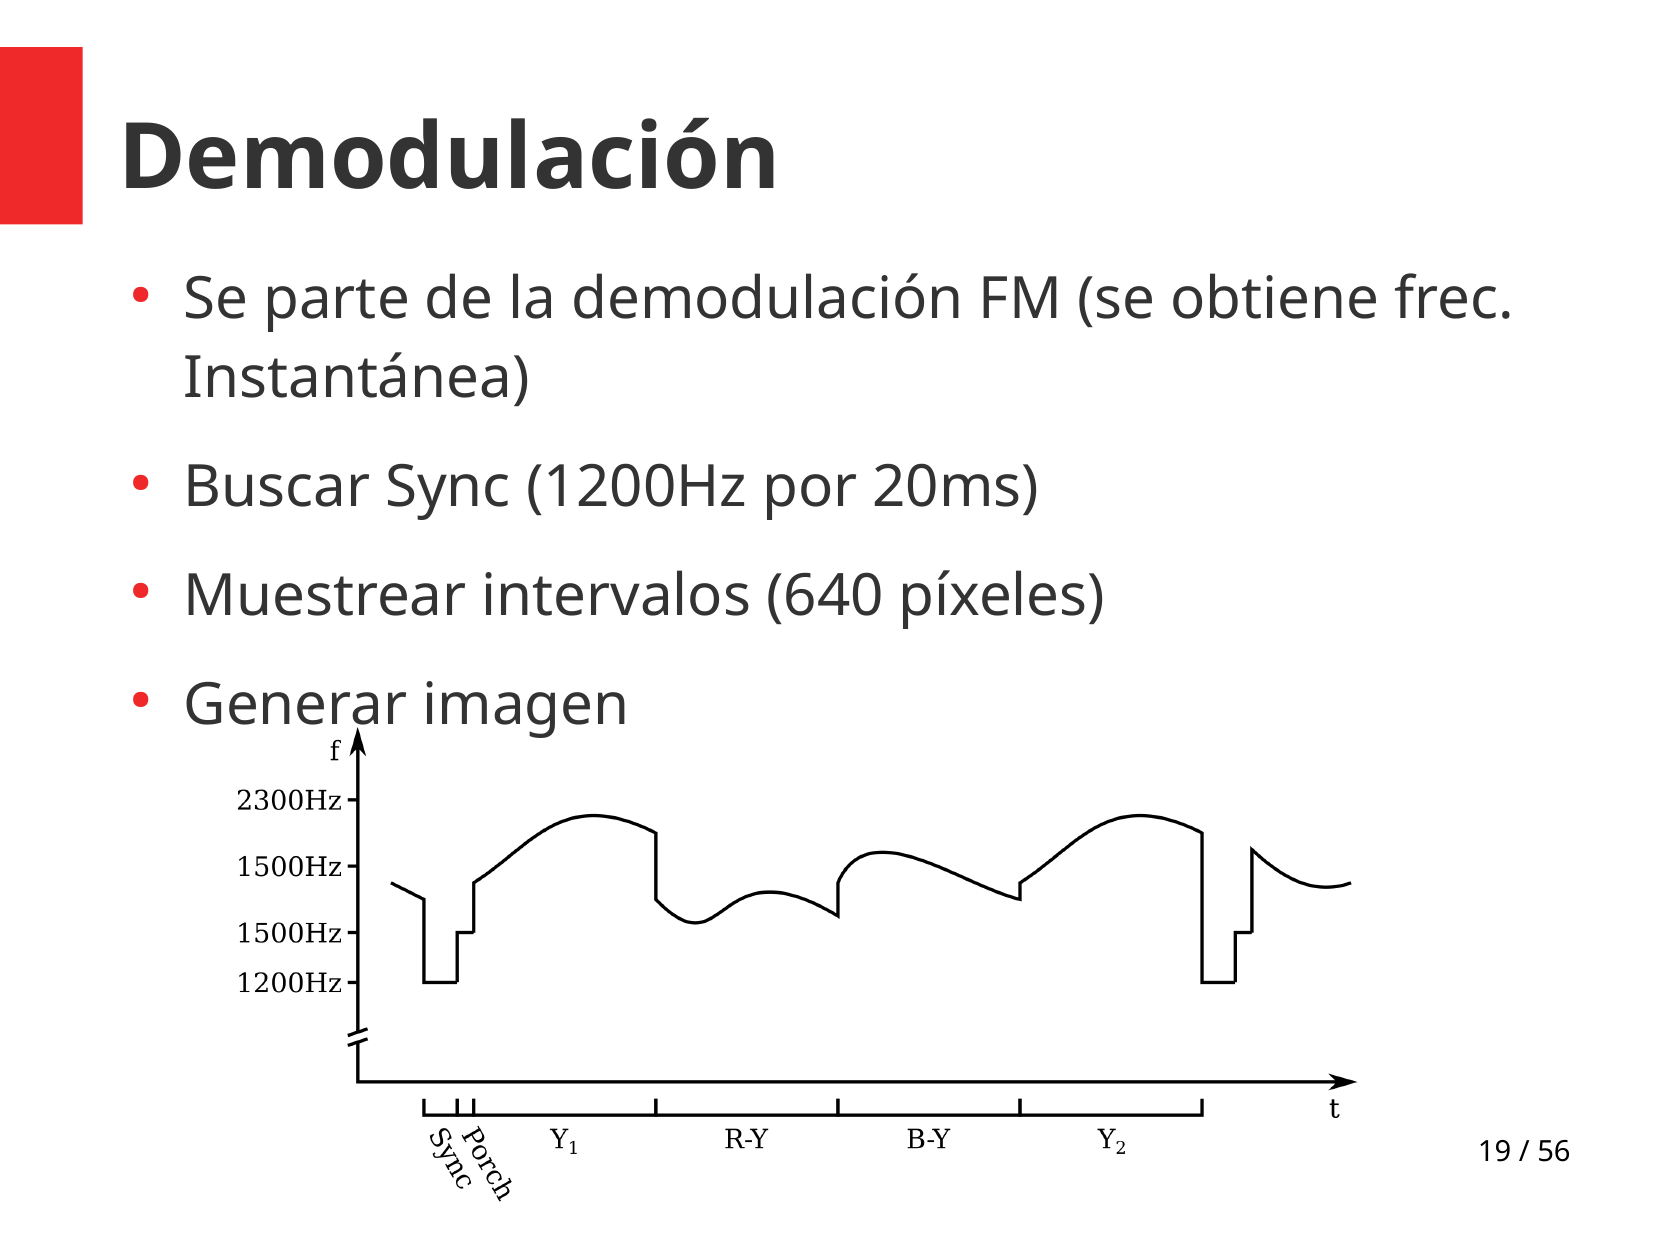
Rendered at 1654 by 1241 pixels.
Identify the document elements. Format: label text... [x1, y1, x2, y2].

title Demodulación [118, 49, 1571, 257]
list Se parte de la demodulación FM (se obtiene frec. Instantánea) Buscar Sync (1200Hz por 20ms) Muestrear intervalos (640 píxeles) Generar imagen [112, 256, 1531, 976]
picture [200, 689, 1396, 1239]
